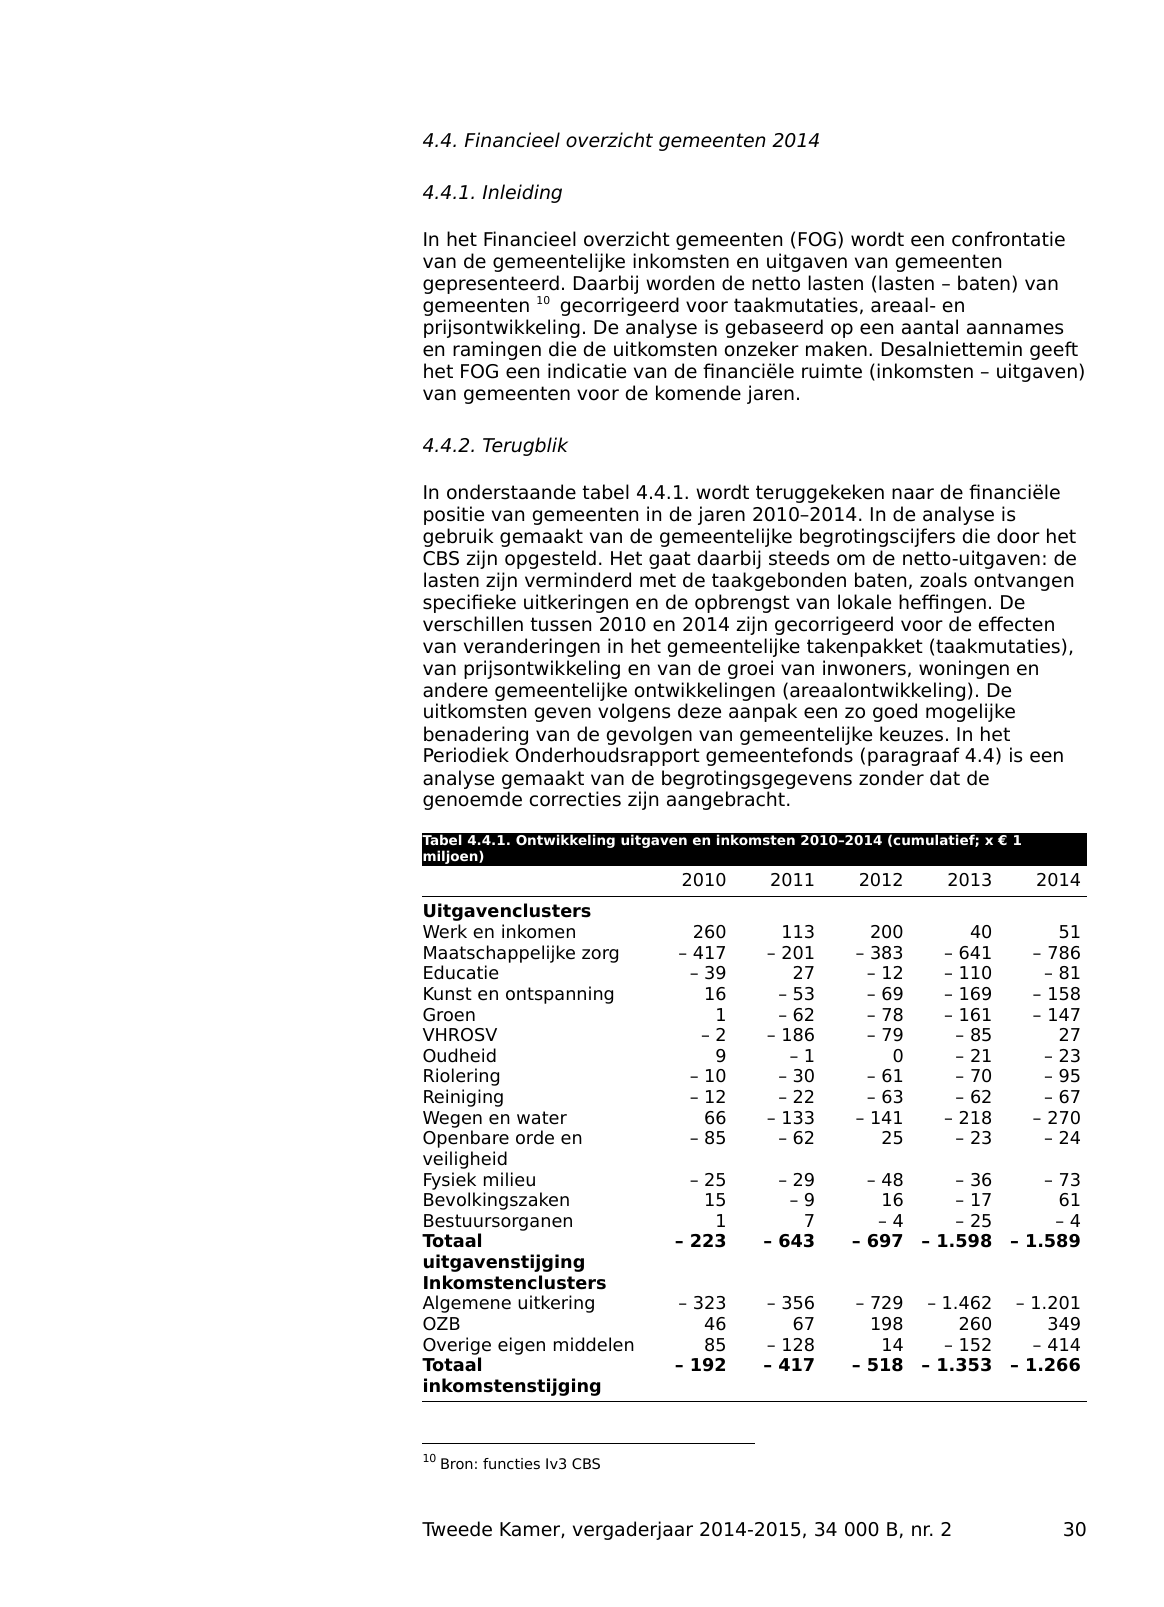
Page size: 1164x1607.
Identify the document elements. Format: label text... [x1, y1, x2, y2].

table_cell – 24 [998, 1128, 1087, 1169]
table_cell Wegen en water [422, 1108, 644, 1128]
table_cell Inkomstenclusters [422, 1273, 644, 1293]
subtitle 4.4.2. Terugblik [422, 435, 1087, 457]
table_cell – 169 [910, 984, 998, 1004]
table_cell 14 [821, 1335, 909, 1355]
table_cell Fysiek milieu [422, 1170, 644, 1190]
table_cell Bestuursorganen [422, 1211, 644, 1231]
table_cell – 218 [910, 1108, 998, 1128]
table_cell – 110 [910, 963, 998, 984]
table_cell 0 [821, 1046, 909, 1066]
table_cell – 67 [998, 1087, 1087, 1108]
table_cell 85 [644, 1335, 732, 1355]
table_cell – 518 [821, 1355, 909, 1401]
table_cell 61 [998, 1190, 1087, 1211]
table_cell – 270 [998, 1108, 1087, 1128]
table_cell 9 [644, 1046, 732, 1066]
table_cell – 729 [821, 1293, 909, 1314]
table_cell 2011 [732, 866, 821, 896]
table_cell – 192 [644, 1355, 732, 1401]
table_cell [821, 897, 909, 922]
table_cell [821, 1273, 909, 1293]
table_cell – 4 [998, 1211, 1087, 1231]
table_cell – 62 [732, 1128, 821, 1169]
table_cell 2012 [821, 866, 909, 896]
table_cell – 158 [998, 984, 1087, 1004]
table_cell – 2 [644, 1025, 732, 1046]
table_cell – 128 [732, 1335, 821, 1355]
table_cell [644, 1273, 732, 1293]
table_cell – 78 [821, 1005, 909, 1025]
table_cell 46 [644, 1314, 732, 1334]
table_cell 25 [821, 1128, 909, 1169]
table_cell 27 [732, 963, 821, 984]
table_cell – 414 [998, 1335, 1087, 1355]
table_cell 15 [644, 1190, 732, 1211]
table_cell 16 [821, 1190, 909, 1211]
table_cell – 61 [821, 1066, 909, 1087]
table_header Tabel 4.4.1. Ontwikkeling uitgaven en inkomsten 2010–2014 (cumulatief; x € 1 miljoen) [422, 833, 1087, 865]
table_cell 67 [732, 1314, 821, 1334]
table_cell Overige eigen middelen [422, 1335, 644, 1355]
table_cell – 12 [821, 963, 909, 984]
table_cell – 53 [732, 984, 821, 1004]
text Bron: functies Iv3 CBS [422, 1452, 1087, 1474]
table_cell – 23 [998, 1046, 1087, 1066]
table_cell – 25 [910, 1211, 998, 1231]
table_cell [998, 1273, 1087, 1293]
table_cell 51 [998, 922, 1087, 943]
table_cell – 95 [998, 1066, 1087, 1087]
table_cell – 79 [821, 1025, 909, 1046]
table_cell [644, 897, 732, 922]
table_cell – 141 [821, 1108, 909, 1128]
table_cell 2014 [998, 866, 1087, 896]
table_cell 198 [821, 1314, 909, 1334]
table_cell – 186 [732, 1025, 821, 1046]
text In het Financieel overzicht gemeenten (FOG) wordt een confrontatie van de gemeentelijke inkomsten en uitgaven van gemeenten gepresenteerd. Daarbij worden de netto lasten (lasten – baten) van gemeenten gecorrigeerd voor taakmutaties, areaal- en prijsontwikkeling. De analyse is gebaseerd op een aantal aannames en ramingen die de uitkomsten onzeker maken. Desalniettemin geeft het FOG een indicatie van de financiële ruimte (inkomsten – uitgaven) van gemeenten voor de komende jaren. [422, 229, 1087, 405]
table_cell – 73 [998, 1170, 1087, 1190]
table_cell 40 [910, 922, 998, 943]
table_cell – 48 [821, 1170, 909, 1190]
table_cell VHROSV [422, 1025, 644, 1046]
table_cell – 9 [732, 1190, 821, 1211]
table_cell – 21 [910, 1046, 998, 1066]
table_cell 2013 [910, 866, 998, 896]
table_cell 349 [998, 1314, 1087, 1334]
table_cell – 30 [732, 1066, 821, 1087]
table_cell Totaal inkomstenstijging [422, 1355, 644, 1401]
table_cell [910, 1273, 998, 1293]
table_cell 66 [644, 1108, 732, 1128]
table_cell 260 [910, 1314, 998, 1334]
table_cell 260 [644, 922, 732, 943]
table_cell 7 [732, 1211, 821, 1231]
table_cell – 81 [998, 963, 1087, 984]
table_cell – 417 [644, 943, 732, 963]
table_cell – 1.266 [998, 1355, 1087, 1401]
table_cell Openbare orde en veiligheid [422, 1128, 644, 1169]
table_cell – 22 [732, 1087, 821, 1108]
table_cell – 62 [910, 1087, 998, 1108]
subtitle 4.4. Financieel overzicht gemeenten 2014 [422, 130, 1087, 152]
table_cell – 697 [821, 1231, 909, 1273]
table_cell – 147 [998, 1005, 1087, 1025]
table_cell 1 [644, 1005, 732, 1025]
table_cell – 356 [732, 1293, 821, 1314]
table_cell – 643 [732, 1231, 821, 1273]
table_cell – 25 [644, 1170, 732, 1190]
table_cell – 223 [644, 1231, 732, 1273]
table_cell Educatie [422, 963, 644, 984]
table_cell [422, 866, 644, 896]
table_cell – 4 [821, 1211, 909, 1231]
table_cell Riolering [422, 1066, 644, 1087]
table_cell – 152 [910, 1335, 998, 1355]
table_cell [732, 1273, 821, 1293]
table_cell [732, 897, 821, 922]
table_cell – 1.201 [998, 1293, 1087, 1314]
table_cell Uitgavenclusters [422, 897, 644, 922]
table_cell – 70 [910, 1066, 998, 1087]
table_cell – 417 [732, 1355, 821, 1401]
table_cell Oudheid [422, 1046, 644, 1066]
table_cell – 69 [821, 984, 909, 1004]
table_cell Reiniging [422, 1087, 644, 1108]
subtitle 4.4.1. Inleiding [422, 182, 1087, 204]
table_cell – 201 [732, 943, 821, 963]
table_cell – 1.462 [910, 1293, 998, 1314]
table_cell – 29 [732, 1170, 821, 1190]
table_cell – 161 [910, 1005, 998, 1025]
table_cell – 323 [644, 1293, 732, 1314]
table_cell – 1.589 [998, 1231, 1087, 1273]
table_cell – 12 [644, 1087, 732, 1108]
table_cell – 63 [821, 1087, 909, 1108]
table_cell – 23 [910, 1128, 998, 1169]
table_cell Kunst en ontspanning [422, 984, 644, 1004]
table_cell 200 [821, 922, 909, 943]
table_cell – 36 [910, 1170, 998, 1190]
text In onderstaande tabel 4.4.1. wordt teruggekeken naar de financiële positie van gemeenten in de jaren 2010–2014. In de analyse is gebruik gemaakt van de gemeentelijke begrotingscijfers die door het CBS zijn opgesteld. Het gaat daarbij steeds om de netto-uitgaven: de lasten zijn verminderd met de taakgebonden baten, zoals ontvangen specifieke uitkeringen en de opbrengst van lokale heffingen. De verschillen tussen 2010 en 2014 zijn gecorrigeerd voor de effecten van veranderingen in het gemeentelijke takenpakket (taakmutaties), van prijsontwikkeling en van de groei van inwoners, woningen en andere gemeentelijke ontwikkelingen (areaalontwikkeling). De uitkomsten geven volgens deze aanpak een zo goed mogelijke benadering van de gevolgen van gemeentelijke keuzes. In het Periodiek Onderhoudsrapport gemeentefonds (paragraaf 4.4) is een analyse gemaakt van de begrotingsgegevens zonder dat de genoemde correcties zijn aangebracht. [422, 482, 1087, 811]
table_cell – 62 [732, 1005, 821, 1025]
table_cell – 133 [732, 1108, 821, 1128]
table_cell – 383 [821, 943, 909, 963]
table_cell Maatschappelijke zorg [422, 943, 644, 963]
table_cell 1 [644, 1211, 732, 1231]
table_cell 2010 [644, 866, 732, 896]
table_cell Algemene uitkering [422, 1293, 644, 1314]
table_cell – 17 [910, 1190, 998, 1211]
table_cell – 85 [644, 1128, 732, 1169]
table_cell – 39 [644, 963, 732, 984]
table_cell 16 [644, 984, 732, 1004]
table_cell Groen [422, 1005, 644, 1025]
table_cell Werk en inkomen [422, 922, 644, 943]
table_cell OZB [422, 1314, 644, 1334]
table_cell – 1.598 [910, 1231, 998, 1273]
table_cell 27 [998, 1025, 1087, 1046]
table_cell Totaal uitgavenstijging [422, 1231, 644, 1273]
table_cell – 641 [910, 943, 998, 963]
table_cell – 1.353 [910, 1355, 998, 1401]
table_cell – 1 [732, 1046, 821, 1066]
table_cell [998, 897, 1087, 922]
table_cell 113 [732, 922, 821, 943]
table_cell Bevolkingszaken [422, 1190, 644, 1211]
table_cell – 10 [644, 1066, 732, 1087]
table_cell – 786 [998, 943, 1087, 963]
table_cell – 85 [910, 1025, 998, 1046]
table_cell [910, 897, 998, 922]
